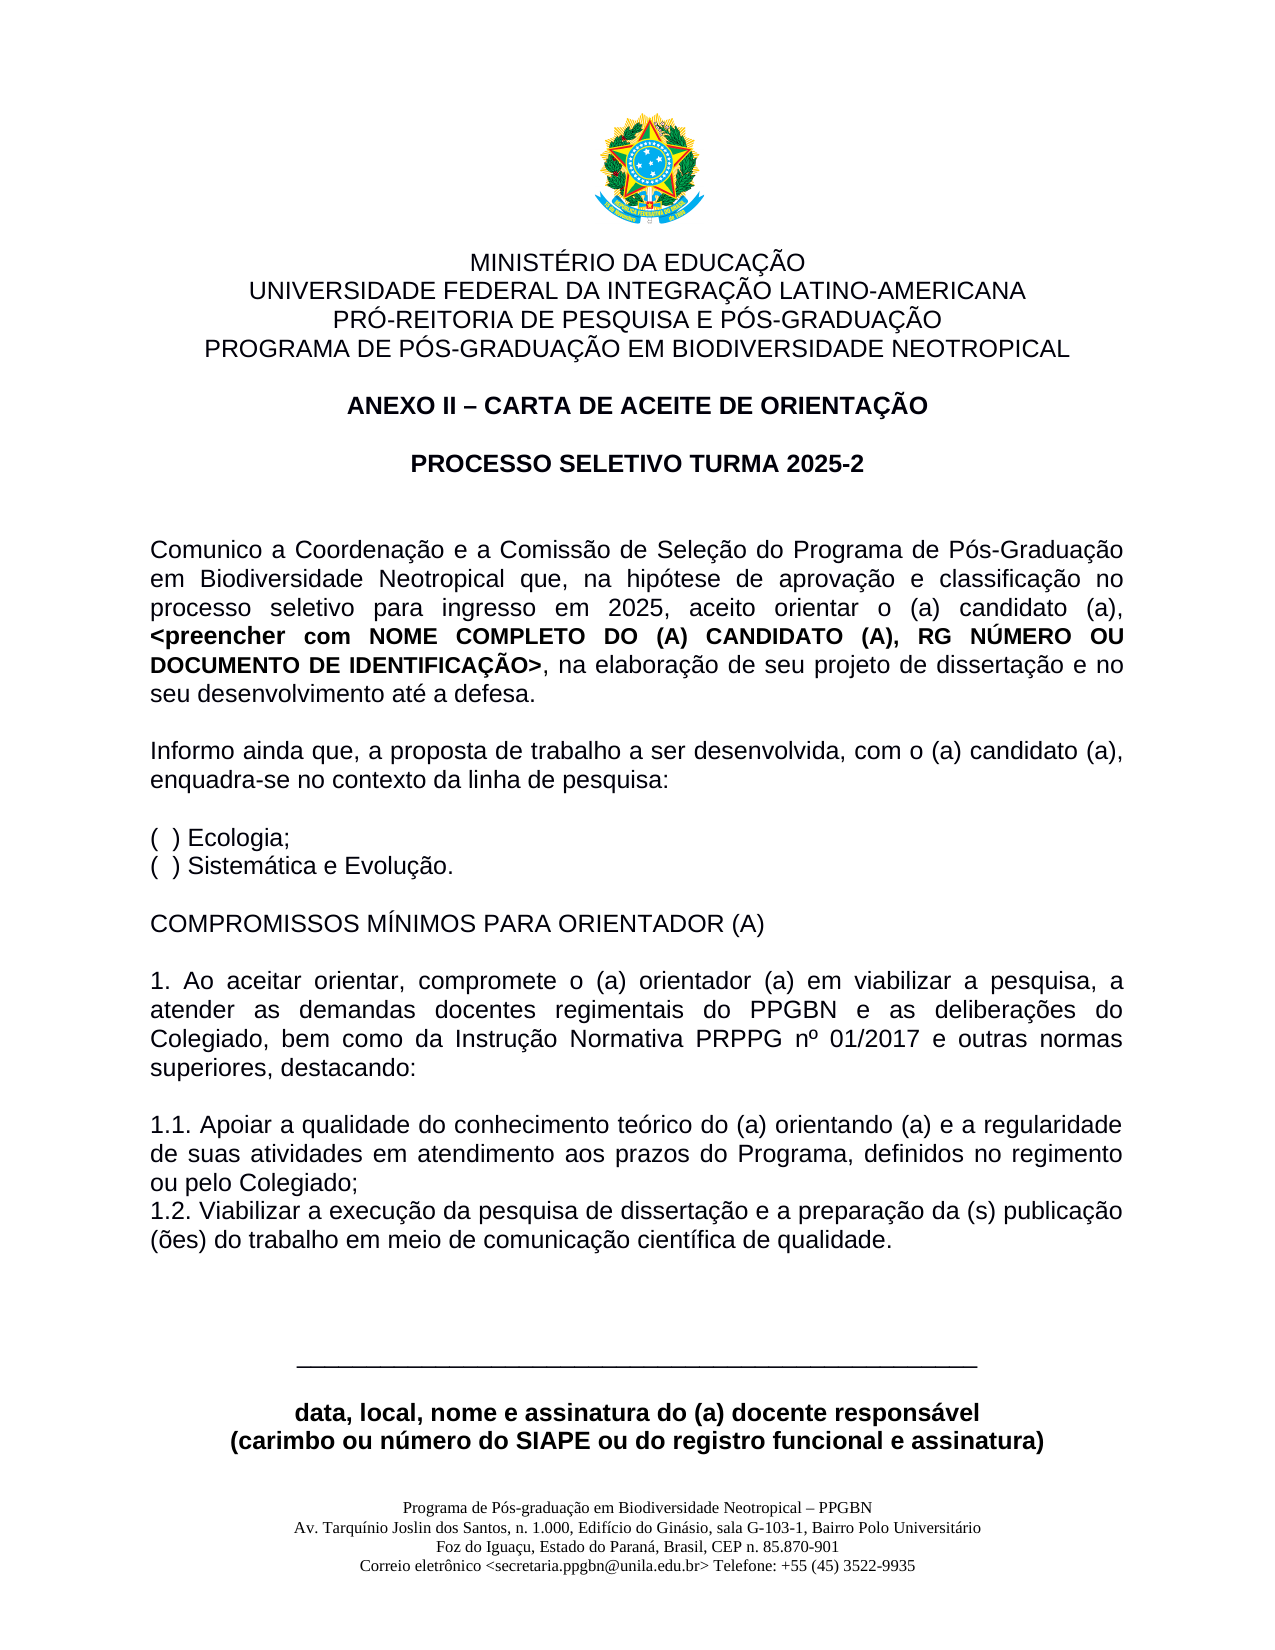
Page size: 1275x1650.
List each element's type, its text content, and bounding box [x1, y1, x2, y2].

text ( ) Sistemática e Evolução. [150, 851, 1125, 880]
text Informo ainda que, a proposta de trabalho a ser desenvolvida, com o (a) candidato (a), enquadra-se no contexto da linha de pesquisa: [150, 736, 1125, 794]
text ( ) Ecologia; [150, 822, 1125, 851]
picture [594, 113, 705, 224]
text MINISTÉRIO DA EDUCAÇÃO [150, 247, 1125, 276]
text UNIVERSIDADE FEDERAL DA INTEGRAÇÃO LATINO-AMERICANA [150, 276, 1125, 305]
text ANEXO II – CARTA DE ACEITE DE ORIENTAÇÃO [150, 391, 1125, 420]
text 1.1. Apoiar a qualidade do conhecimento teórico do (a) orientando (a) e a regularidade de suas atividades em atendimento aos prazos do Programa, definidos no regimento ou pelo Colegiado; [150, 1110, 1125, 1196]
picture [672, 202, 686, 210]
text PRÓ-REITORIA DE PESQUISA E PÓS-GRADUAÇÃO [150, 305, 1125, 334]
text (carimbo ou número do SIAPE ou do registro funcional e assinatura) [150, 1426, 1125, 1455]
text PROCESSO SELETIVO TURMA 2025-2 [150, 449, 1125, 477]
text COMPROMISSOS MÍNIMOS PARA ORIENTADOR (A) [150, 909, 1125, 937]
text Comunico a Coordenação e a Comissão de Seleção do Programa de Pós-Graduação em Biodiversidade Neotropical que, na hipótese de aprovação e classificação no processo seletivo para ingresso em 2025, aceito orientar o (a) candidato (a), <preencher com NOME COMPLETO DO (A) CANDIDATO (A), RG NÚMERO OU DOCUMENTO DE IDENTIFICAÇÃO>, na elaboração de seu projeto de dissertação e no seu desenvolvimento até a defesa. [150, 535, 1125, 707]
text PROGRAMA DE PÓS-GRADUAÇÃO EM BIODIVERSIDADE NEOTROPICAL [150, 334, 1125, 362]
text data, local, nome e assinatura do (a) docente responsável [150, 1397, 1125, 1426]
text 1.2. Viabilizar a execução da pesquisa de dissertação e a preparação da (s) publicação (ões) do trabalho em meio de comunicação científica de qualidade. [150, 1196, 1125, 1254]
picture [667, 197, 705, 224]
text 1. Ao aceitar orientar, compromete o (a) orientador (a) em viabilizar a pesquisa, a atender as demandas docentes regimentais do PPGBN e as deliberações do Colegiado, bem como da Instrução Normativa PRPPG nº 01/2017 e outras normas superiores, destacando: [150, 966, 1125, 1081]
text _________________________________________________ [150, 1340, 1125, 1369]
